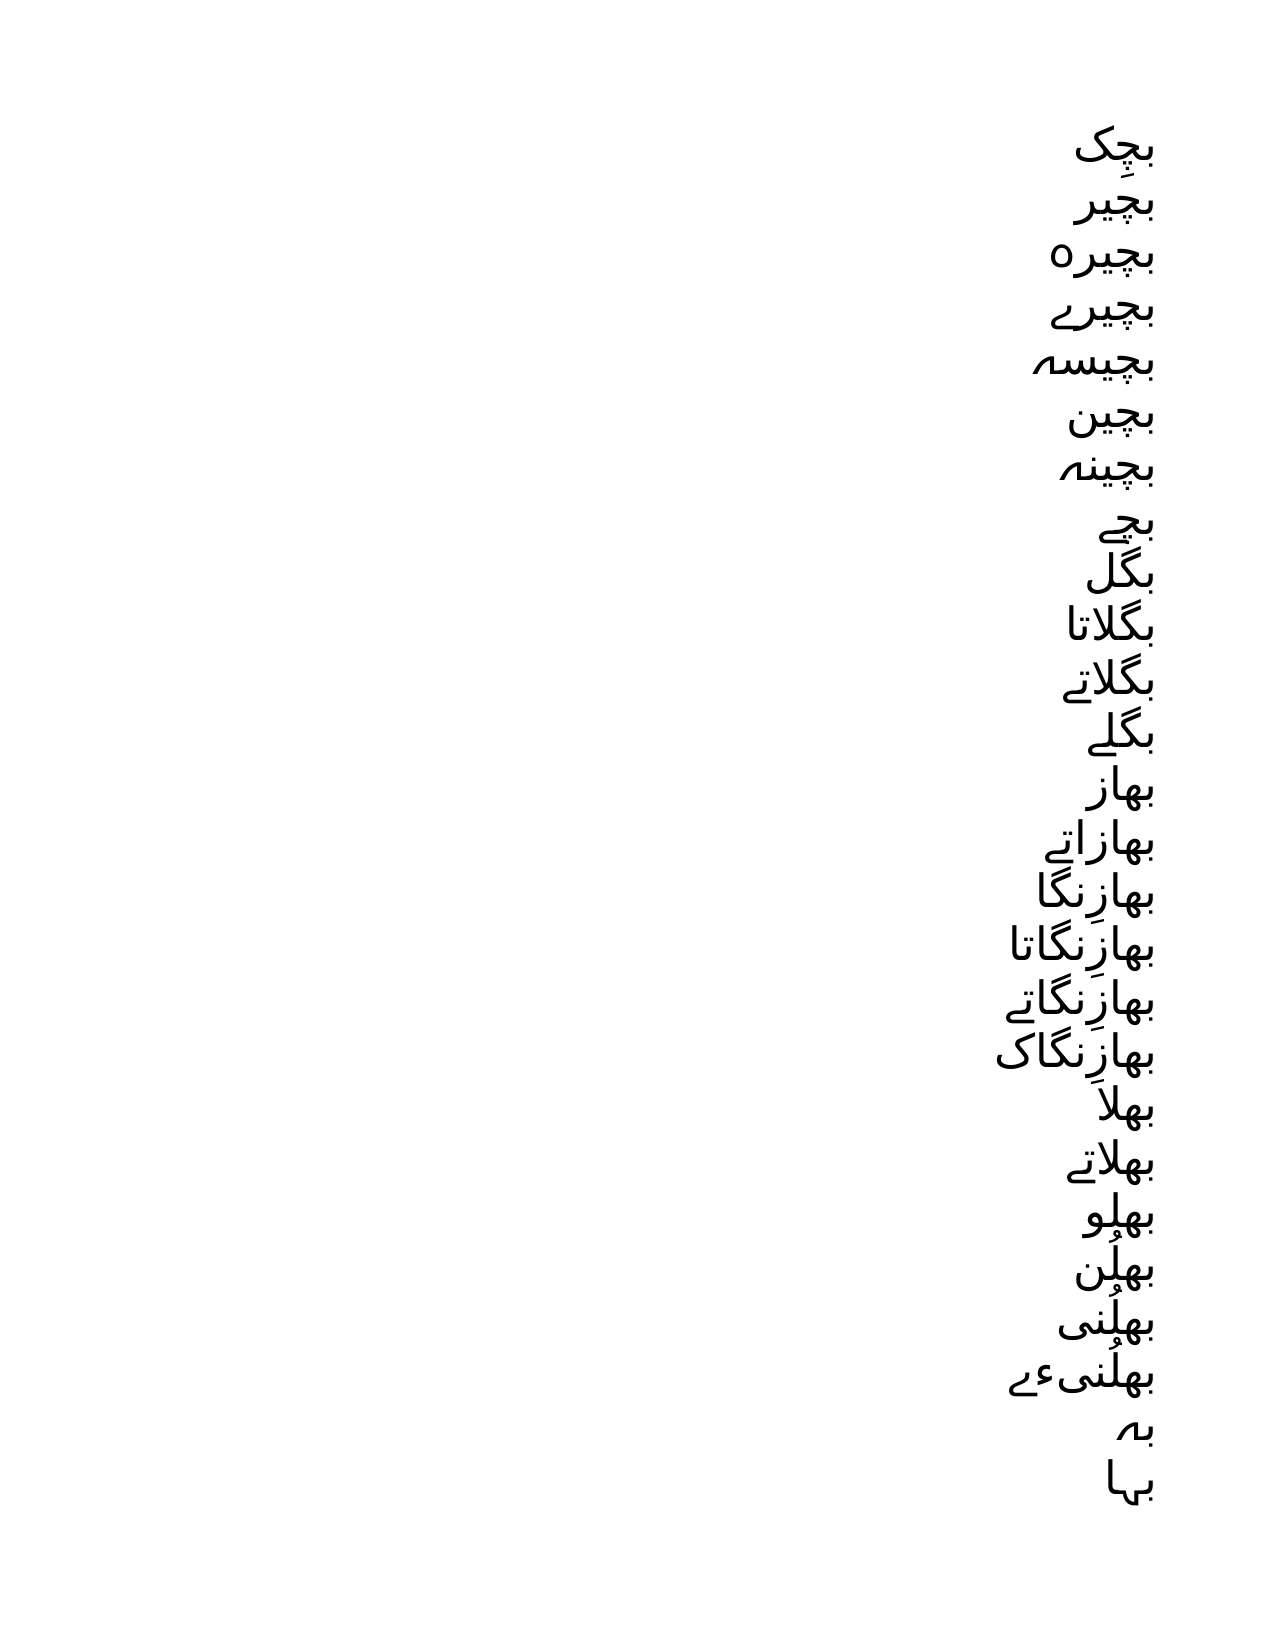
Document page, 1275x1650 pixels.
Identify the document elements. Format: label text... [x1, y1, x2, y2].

text بھازاتے [118, 811, 1157, 865]
text بھاز [118, 758, 1157, 811]
text بھلُن [118, 1238, 1157, 1291]
text بھلُنی​ءے [118, 1345, 1157, 1398]
text بہ [118, 1398, 1157, 1451]
text بھلُنی [118, 1291, 1157, 1345]
text بچیرہ [118, 225, 1157, 278]
text بھازِنگاک [118, 1025, 1157, 1078]
text بچیسہ [118, 331, 1157, 385]
text بھازِنگاتا [118, 918, 1157, 971]
text بھلا [118, 1078, 1157, 1131]
text بھلو [118, 1185, 1157, 1238]
text بگلاتا [118, 598, 1157, 651]
text بہا [118, 1451, 1157, 1505]
text بچیرے [118, 278, 1157, 331]
text بچِک [118, 118, 1157, 171]
text بگلے [118, 705, 1157, 758]
text بچے [118, 491, 1157, 545]
text بگل [118, 545, 1157, 598]
text بھازِنگاتے [118, 971, 1157, 1025]
text بگلاتے [118, 651, 1157, 705]
text بچینہ [118, 438, 1157, 491]
text بچین [118, 385, 1157, 438]
text بھلاتے [118, 1131, 1157, 1185]
text بھازِنگا [118, 865, 1157, 918]
text بچیر [118, 171, 1157, 225]
